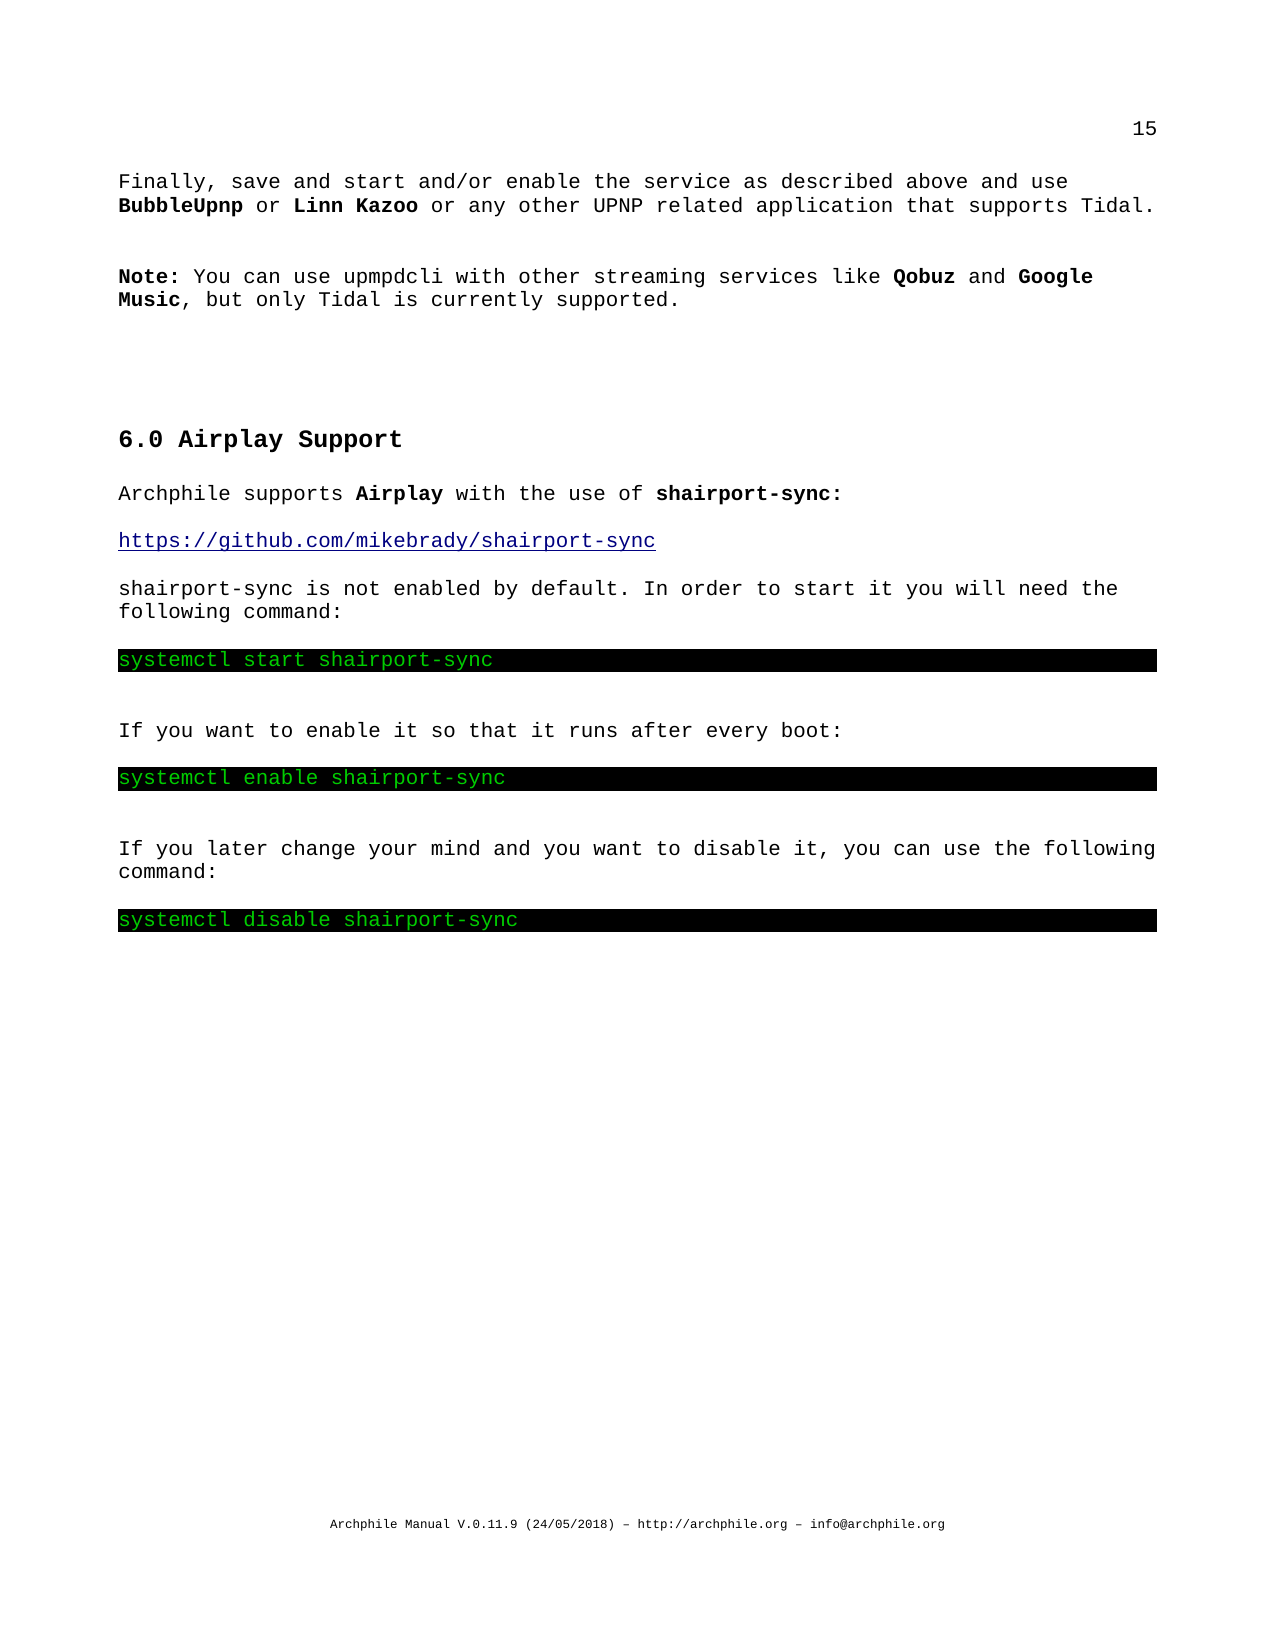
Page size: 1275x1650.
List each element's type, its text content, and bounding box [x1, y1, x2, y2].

text shairport-sync is not enabled by default. In order to start it you will need the following command: [118, 578, 1157, 625]
text Note: You can use upmpdcli with other streaming services like Qobuz and Google Music, but only Tidal is currently supported. [118, 266, 1157, 313]
text systemctl enable shairport-sync [118, 767, 1157, 791]
text 6.0 Airplay Support [118, 426, 1157, 455]
text Finally, save and start and/or enable the service as described above and use BubbleUpnp or Linn Kazoo or any other UPNP related application that supports Tidal. [118, 171, 1157, 218]
text systemctl start shairport-sync [118, 649, 1157, 672]
text If you later change your mind and you want to disable it, you can use the following command: [118, 838, 1157, 885]
text https://github.com/mikebrady/shairport-sync [118, 530, 1157, 554]
text Archphile supports Airplay with the use of shairport-sync: [118, 483, 1157, 507]
text If you want to enable it so that it runs after every boot: [118, 719, 1157, 743]
text systemctl disable shairport-sync [118, 909, 1157, 932]
